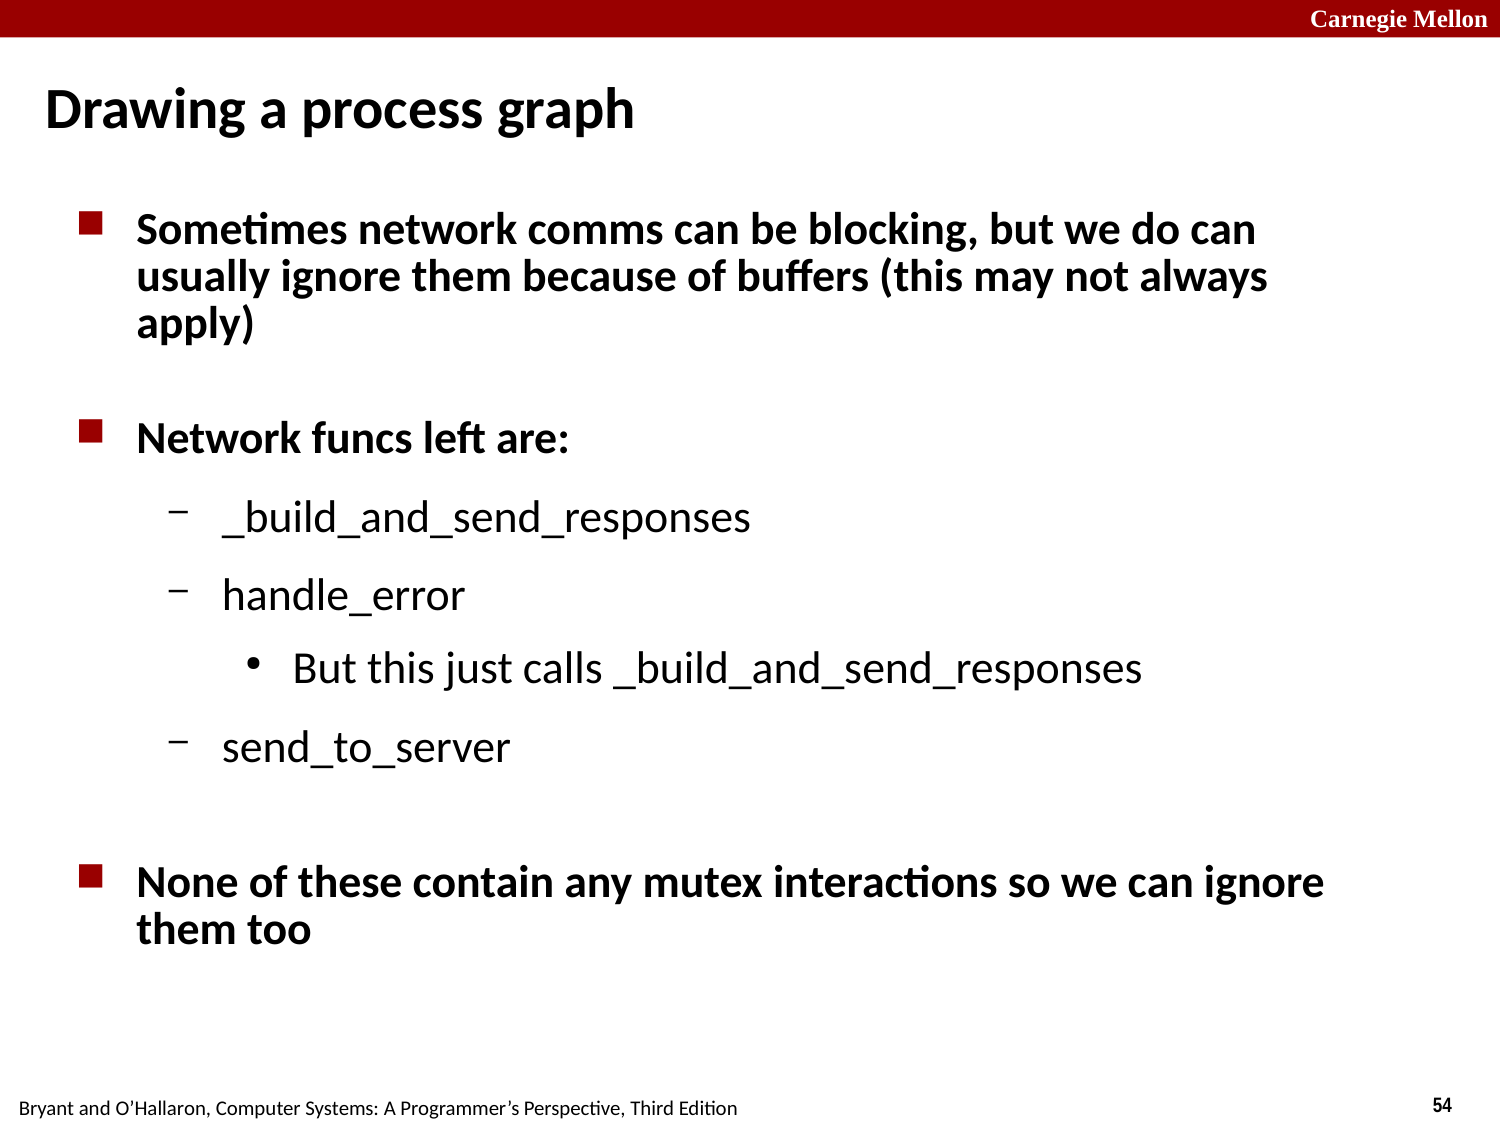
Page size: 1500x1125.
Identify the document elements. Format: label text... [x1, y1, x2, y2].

title Drawing a process graph [30, 40, 1500, 169]
list Sometimes network comms can be blocking, but we do can usually ignore them because of buffers (this may not always apply) Network funcs left are: _build_and_send_responses handle_error But this just calls _build_and_send_responses send_to_server None of these contain any mutex interactions so we can ignore them too [65, 200, 1361, 1066]
